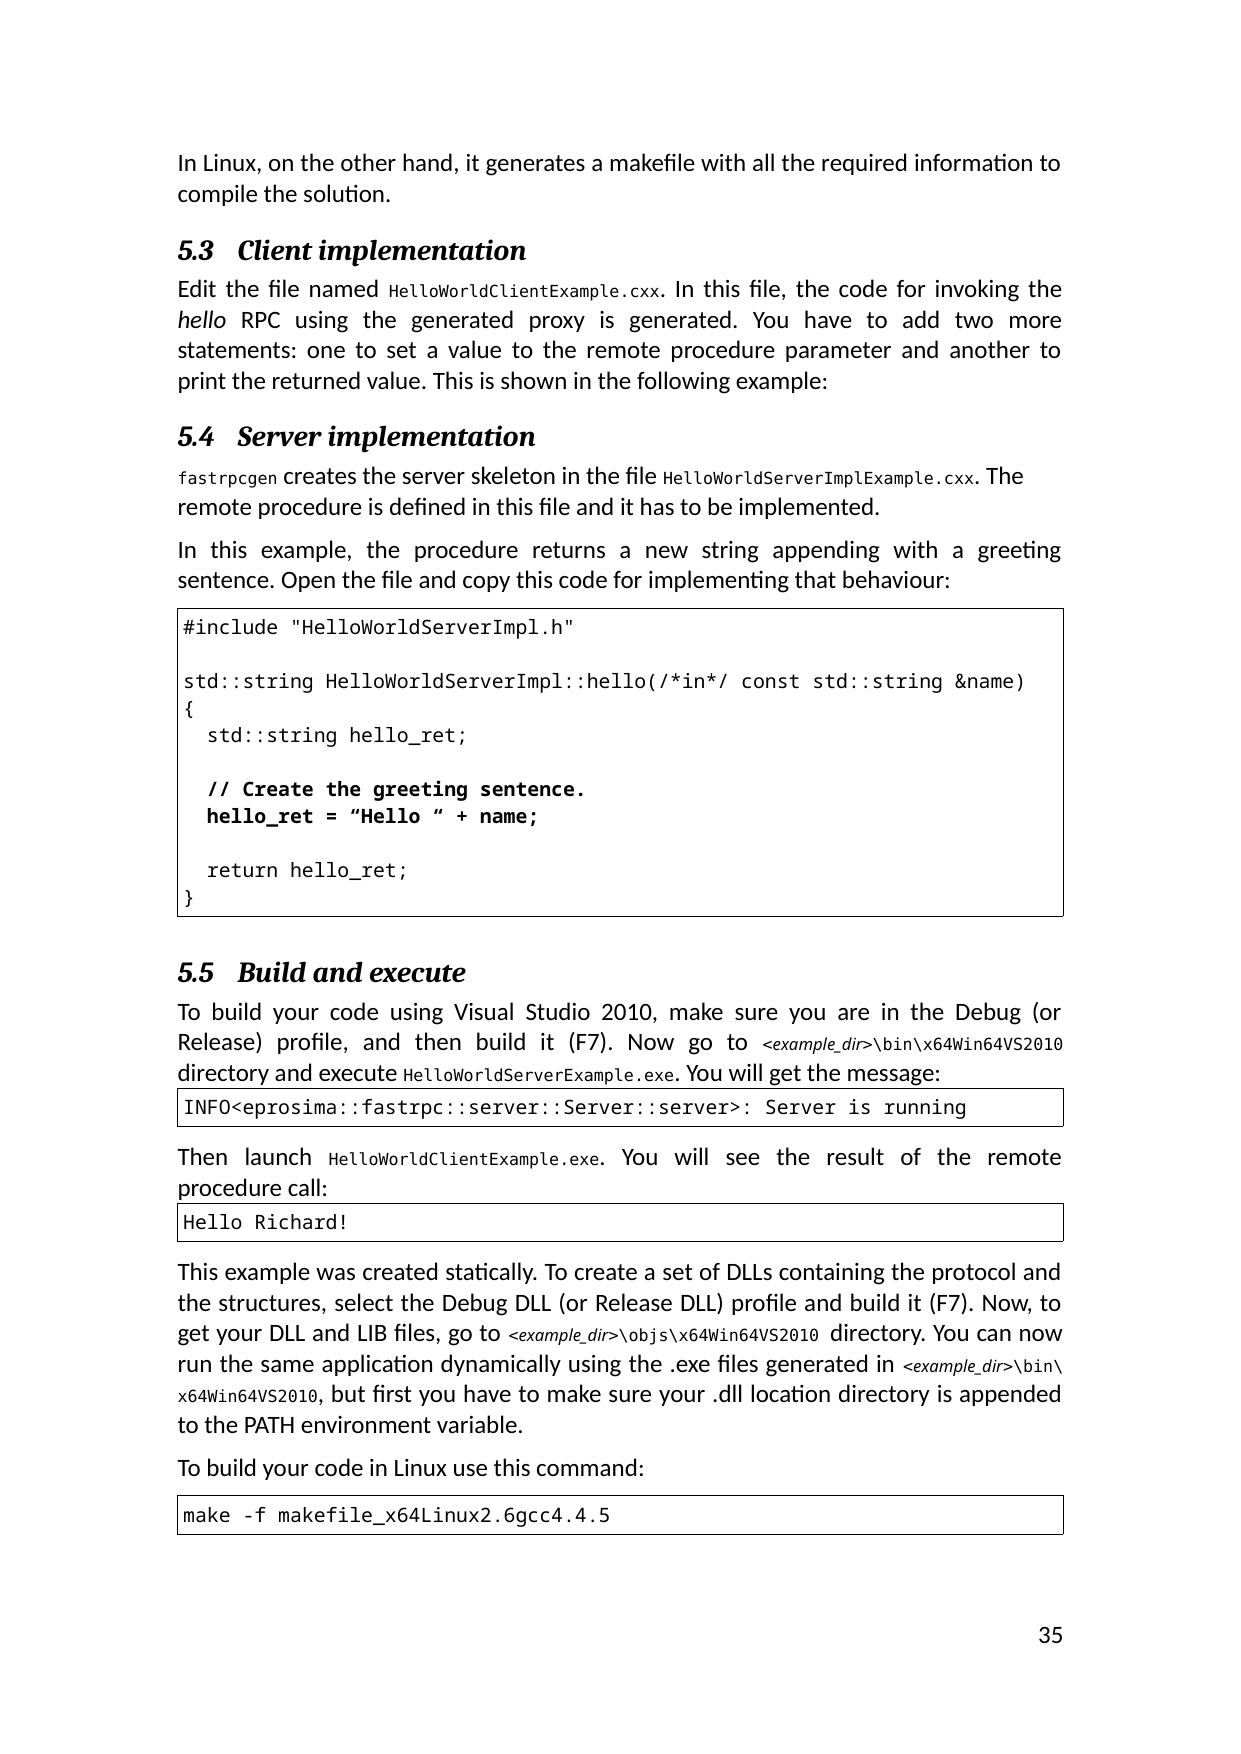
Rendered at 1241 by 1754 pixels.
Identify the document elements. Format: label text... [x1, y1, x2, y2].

text This example was created statically. To create a set of DLLs containing the protocol and the structures, select the Debug DLL (or Release DLL) profile and build it (F7). Now, to get your DLL and LIB files, go to <example_dir>\objs\x64Win64VS2010 directory. You can now run the same application dynamically using the .exe files generated in <example_dir>\bin\x64Win64VS2010, but first you have to make sure your .dll location directory is appended to the PATH environment variable. [177, 1256, 1063, 1439]
subtitle Client implementation [177, 234, 1063, 267]
text Then launch HelloWorldClientExample.exe. You will see the result of the remote procedure call: [177, 1141, 1063, 1202]
text In Linux, on the other hand, it generates a makefile with all the required information to compile the solution. [177, 148, 1063, 209]
text Edit the file named HelloWorldClientExample.cxx. In this file, the code for invoking the hello RPC using the generated proxy is generated. You have to add two more statements: one to set a value to the remote procedure parameter and another to print the returned value. This is shown in the following example: [177, 273, 1063, 396]
text To build your code using Visual Studio 2010, make sure you are in the Debug (or Release) profile, and then build it (F7). Now go to <example_dir>\bin\x64Win64VS2010 directory and execute HelloWorldServerExample.exe. You will get the message: [177, 996, 1063, 1087]
text fastrpcgen creates the server skeleton in the file HelloWorldServerImplExample.cxx. The remote procedure is defined in this file and it has to be implemented. [177, 460, 1063, 521]
table_header #include "HelloWorldServerImpl.h" std::string HelloWorldServerImpl::hello(/*in*/ const std::string &name) { std::string hello_ret; // Create the greeting sentence. hello_ret = “Hello “ + name; return hello_ret; } [178, 609, 1063, 916]
subtitle Server implementation [177, 421, 1063, 454]
text To build your code in Linux use this command: [177, 1452, 1063, 1483]
table_header Hello Richard! [178, 1204, 1063, 1241]
subtitle Build and execute [177, 956, 1063, 990]
table_header INFO<eprosima::fastrpc::server::Server::server>: Server is running [178, 1089, 1063, 1126]
text In this example, the procedure returns a new string appending with a greeting sentence. Open the file and copy this code for implementing that behaviour: [177, 534, 1063, 595]
table_header make -f makefile_x64Linux2.6gcc4.4.5 [178, 1496, 1063, 1534]
